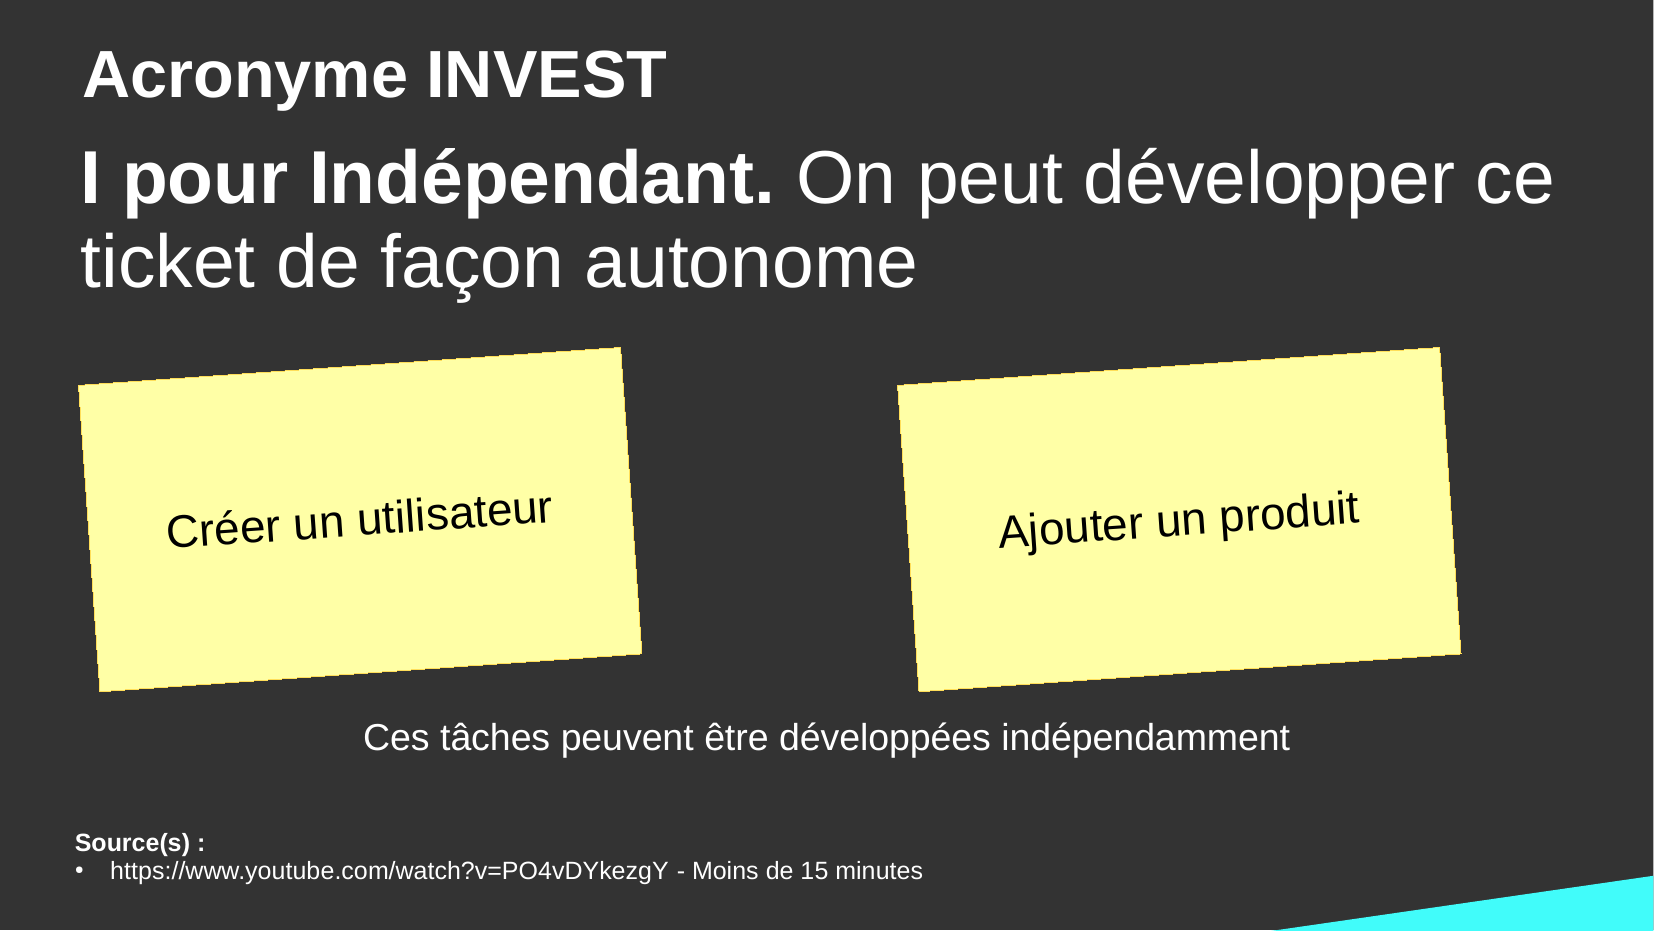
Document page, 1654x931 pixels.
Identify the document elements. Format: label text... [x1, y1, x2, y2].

text_box Source(s) : https://www.youtube.com/watch?v=PO4vDYkezgY - Moins de 15 minutes [60, 821, 1546, 921]
text_box [1270, 875, 1654, 931]
text_box Ces tâches peuvent être développées indépendamment [336, 708, 1317, 768]
list I pour Indépendant. On peut développer ce ticket de façon autonome [80, 135, 1620, 343]
title Acronyme INVEST [82, 37, 1571, 122]
text_box Créer un utilisateur [78, 347, 642, 692]
text_box Ajouter un produit [897, 347, 1462, 692]
